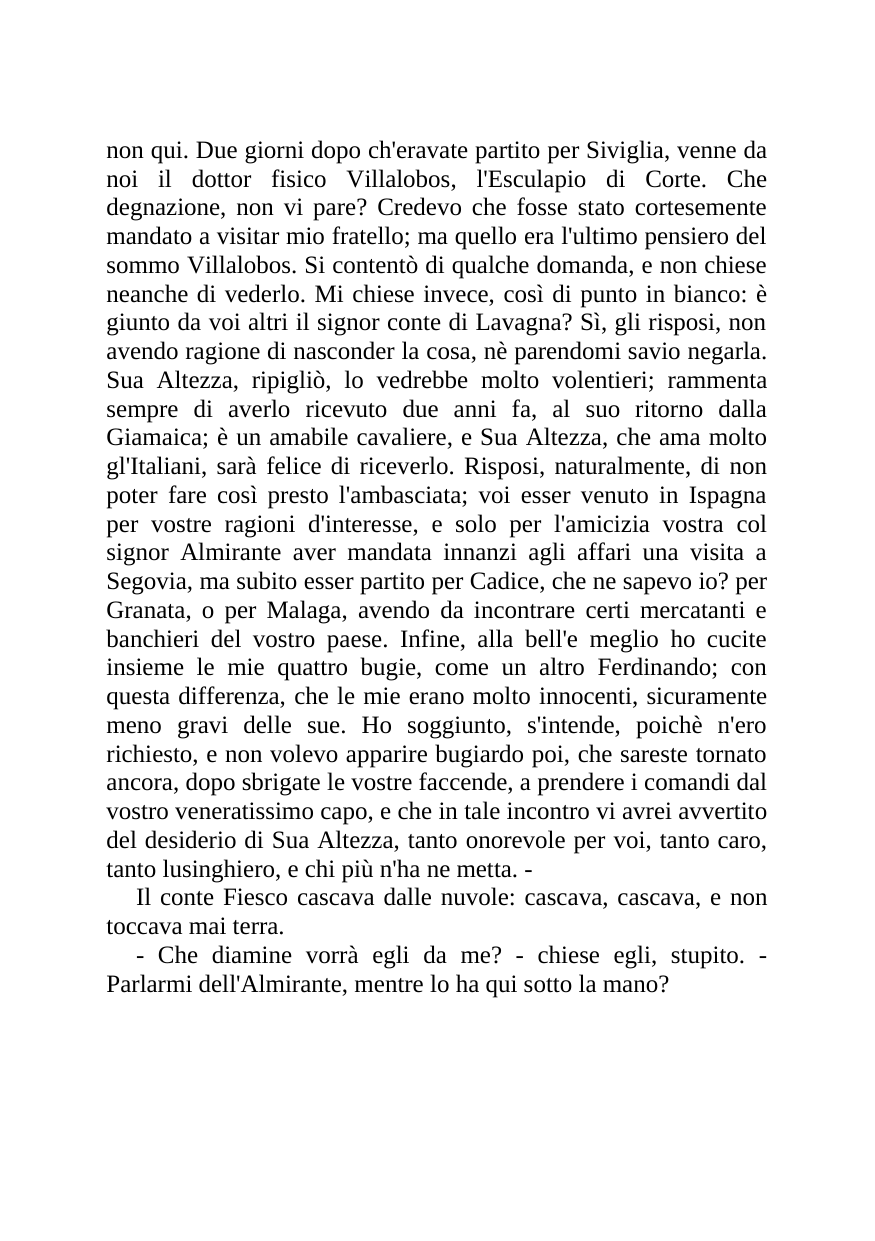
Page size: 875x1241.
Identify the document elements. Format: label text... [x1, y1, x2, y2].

text Il conte Fiesco cascava dalle nuvole: cascava, cascava, e non toccava mai terra. [106, 882, 768, 940]
text - Che diamine vorrà egli da me? - chiese egli, stupito. - Parlarmi dell'Almirante, mentre lo ha qui sotto la mano? [106, 940, 768, 997]
text non qui. Due giorni dopo ch'eravate partito per Siviglia, venne da noi il dottor fisico Villalobos, l'Esculapio di Corte. Che degnazione, non vi pare? Credevo che fosse stato cortesemente mandato a visitar mio fratello; ma quello era l'ultimo pensiero del sommo Villalobos. Si contentò di qualche domanda, e non chiese neanche di vederlo. Mi chiese invece, così di punto in bianco: è giunto da voi altri il signor conte di Lavagna? Sì, gli risposi, non avendo ragione di nasconder la cosa, nè parendomi savio negarla. Sua Altezza, ripigliò, lo vedrebbe molto volentieri; rammenta sempre di averlo ricevuto due anni fa, al suo ritorno dalla Giamaica; è un amabile cavaliere, e Sua Altezza, che ama molto gl'Italiani, sarà felice di riceverlo. Risposi, naturalmente, di non poter fare così presto l'ambasciata; voi esser venuto in Ispagna per vostre ragioni d'interesse, e solo per l'amicizia vostra col signor Almirante aver mandata innanzi agli affari una visita a Segovia, ma subito esser partito per Cadice, che ne sapevo io? per Granata, o per Malaga, avendo da incontrare certi mercatanti e banchieri del vostro paese. Infine, alla bell'e meglio ho cucite insieme le mie quattro bugie, come un altro Ferdinando; con questa differenza, che le mie erano molto innocenti, sicuramente meno gravi delle sue. Ho soggiunto, s'intende, poichè n'ero richiesto, e non volevo apparire bugiardo poi, che sareste tornato ancora, dopo sbrigate le vostre faccende, a prendere i comandi dal vostro veneratissimo capo, e che in tale incontro vi avrei avvertito del desiderio di Sua Altezza, tanto onorevole per voi, tanto caro, tanto lusinghiero, e chi più n'ha ne metta. - [106, 135, 768, 882]
